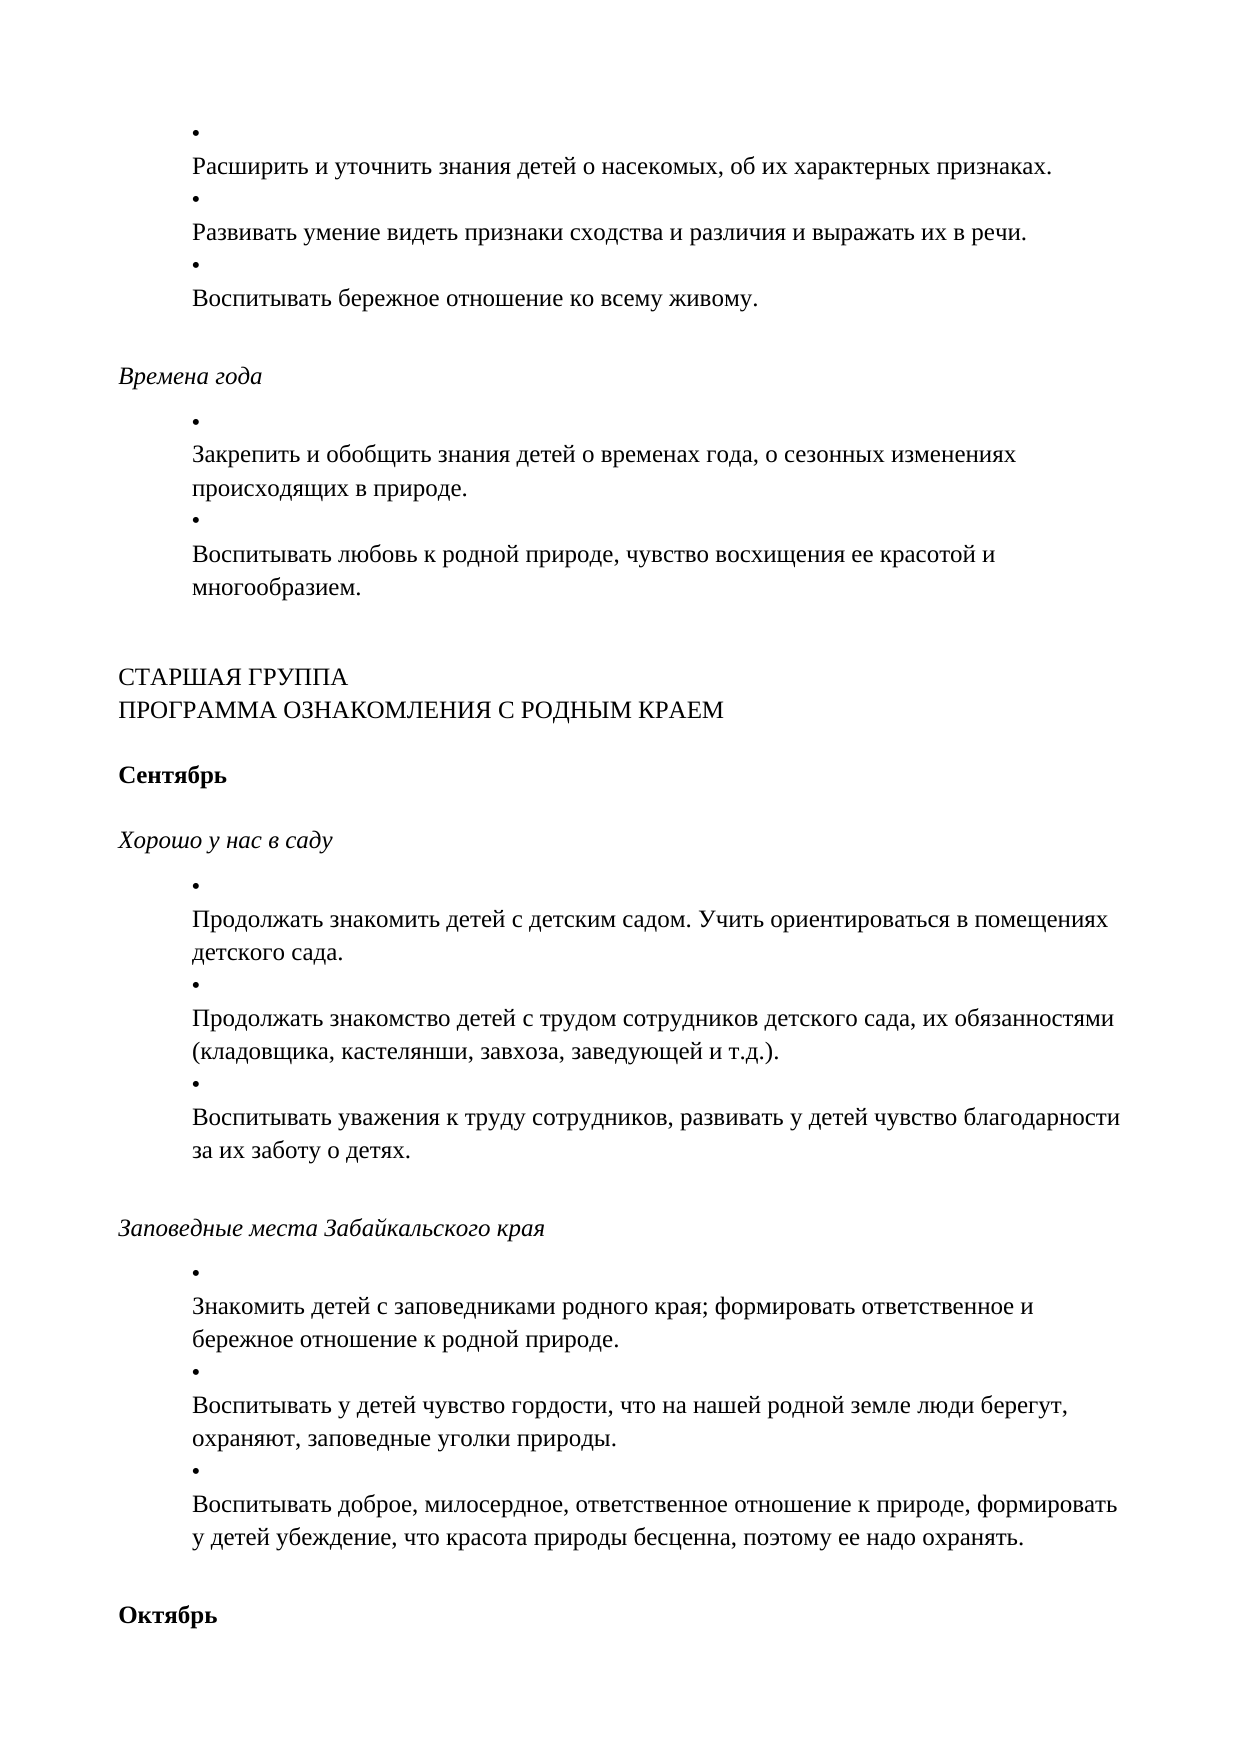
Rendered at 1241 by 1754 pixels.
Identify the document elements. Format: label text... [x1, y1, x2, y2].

list Продолжать знакомить детей с детским садом. Учить ориентироваться в помещениях детского сада. [154, 871, 1122, 966]
list Продолжать знакомство детей с трудом сотрудников детского сада, их обязанностями (кладовщика, кастелянши, завхоза, заведующей и т.д.). [154, 970, 1122, 1065]
list Воспитывать любовь к родной природе, чувство восхищения ее красотой и многообразием. [154, 506, 1122, 600]
list Развивать умение видеть признаки сходства и различия и выражать их в речи. [154, 184, 1122, 246]
list Знакомить детей с заповедниками родного края; формировать ответственное и бережное отношение к родной природе. [154, 1258, 1122, 1353]
text Времена года [118, 329, 1122, 390]
list Закрепить и обобщить знания детей о временах года, о сезонных изменениях происходящих в природе. [154, 407, 1122, 501]
list Воспитывать у детей чувство гордости, что на нашей родной земле люди берегут, охраняют, заповедные уголки природы. [154, 1357, 1122, 1452]
text Заповедные места Забайкальского края [118, 1181, 1122, 1242]
text СТАРШАЯ ГРУППА ПРОГРАММА ОЗНАКОМЛЕНИЯ С РОДНЫМ КРАЕМ Сентябрь Хорошо у нас в саду [118, 662, 1122, 854]
list Воспитывать доброе, милосердное, ответственное отношение к природе, формировать у детей убеждение, что красота природы бесценна, поэтому ее надо охранять. [154, 1456, 1122, 1551]
list Расширить и уточнить знания детей о насекомых, об их характерных признаках. [154, 118, 1122, 180]
text Октябрь [118, 1568, 1122, 1629]
list Воспитывать бережное отношение ко всему живому. [154, 250, 1122, 312]
list Воспитывать уважения к труду сотрудников, развивать у детей чувство благодарности за их заботу о детях. [154, 1069, 1122, 1164]
